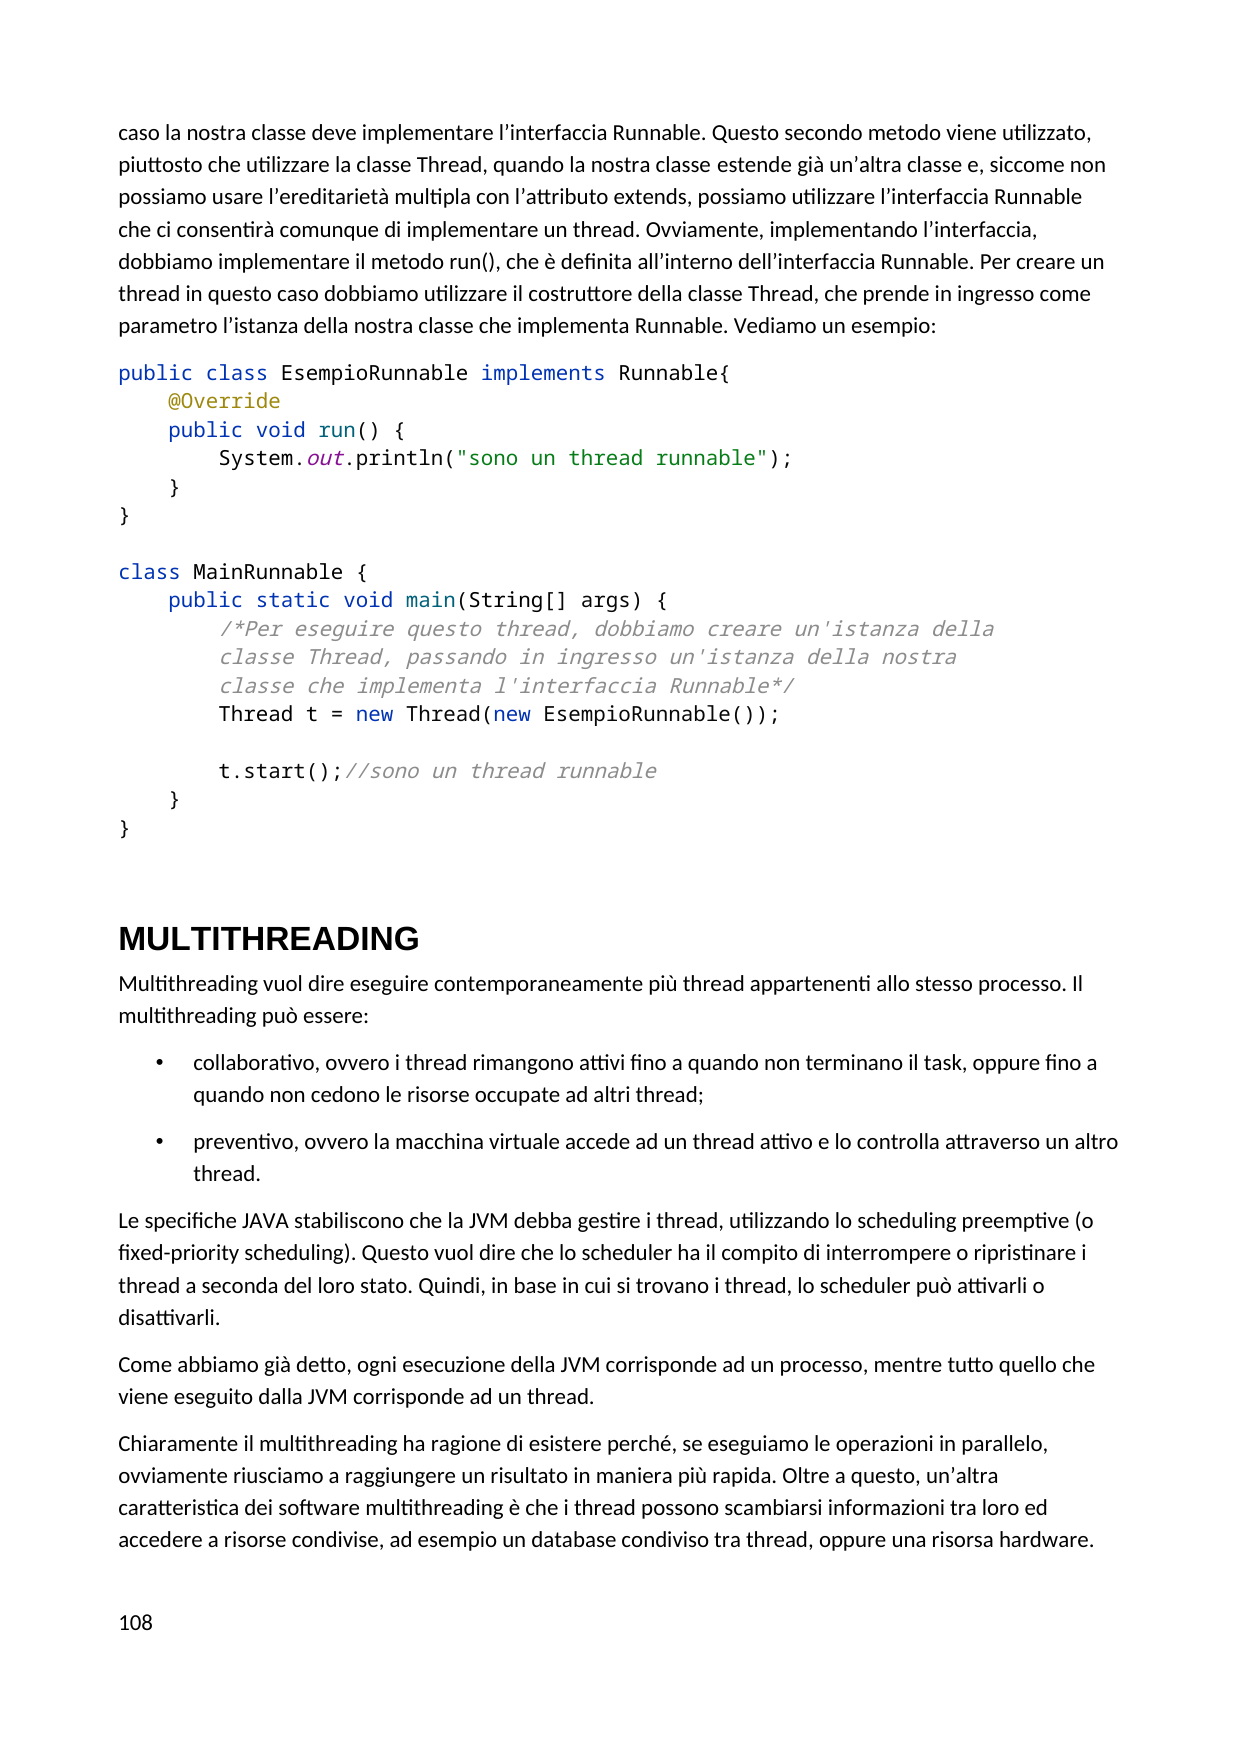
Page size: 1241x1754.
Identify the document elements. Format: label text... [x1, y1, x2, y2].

text Chiaramente il multithreading ha ragione di esistere perché, se eseguiamo le operazioni in parallelo, ovviamente riusciamo a raggiungere un risultato in maniera più rapida. Oltre a questo, un’altra caratteristica dei software multithreading è che i thread possono scambiarsi informazioni tra loro ed accedere a risorse condivise, ad esempio un database condiviso tra thread, oppure una risorsa hardware. [118, 1429, 1122, 1553]
subtitle MULTITHREADING [118, 918, 1122, 957]
text Come abbiamo già detto, ogni esecuzione della JVM corrisponde ad un processo, mentre tutto quello che viene eseguito dalla JVM corrisponde ad un thread. [118, 1350, 1122, 1410]
text public class EsempioRunnable implements Runnable{ @Override public void run() { System.out.println("sono un thread runnable"); } } class MainRunnable { public static void main(String[] args) { /*Per eseguire questo thread, dobbiamo creare un'istanza della classe Thread, passando in ingresso un'istanza della nostra classe che implementa l'interfaccia Runnable*/ Thread t = new Thread(new EsempioRunnable()); t.start();//sono un thread runnable } } [118, 358, 1122, 841]
text Multithreading vuol dire eseguire contemporaneamente più thread appartenenti allo stesso processo. Il multithreading può essere: [118, 969, 1122, 1030]
text Le specifiche JAVA stabiliscono che la JVM debba gestire i thread, utilizzando lo scheduling preemptive (o fixed-priority scheduling). Questo vuol dire che lo scheduler ha il compito di interrompere o ripristinare i thread a seconda del loro stato. Quindi, in base in cui si trovano i thread, lo scheduler può attivarli o disattivarli. [118, 1206, 1122, 1331]
list preventivo, ovvero la macchina virtuale accede ad un thread attivo e lo controlla attraverso un altro thread. [156, 1127, 1122, 1188]
list collaborativo, ovvero i thread rimangono attivi fino a quando non terminano il task, oppure fino a quando non cedono le risorse occupate ad altri thread; [156, 1048, 1122, 1109]
text caso la nostra classe deve implementare l’interfaccia Runnable. Questo secondo metodo viene utilizzato, piuttosto che utilizzare la classe Thread, quando la nostra classe estende già un’altra classe e, siccome non possiamo usare l’ereditarietà multipla con l’attributo extends, possiamo utilizzare l’interfaccia Runnable che ci consentirà comunque di implementare un thread. Ovviamente, implementando l’interfaccia, dobbiamo implementare il metodo run(), che è definita all’interno dell’interfaccia Runnable. Per creare un thread in questo caso dobbiamo utilizzare il costruttore della classe Thread, che prende in ingresso come parametro l’istanza della nostra classe che implementa Runnable. Vediamo un esempio: [118, 118, 1122, 339]
